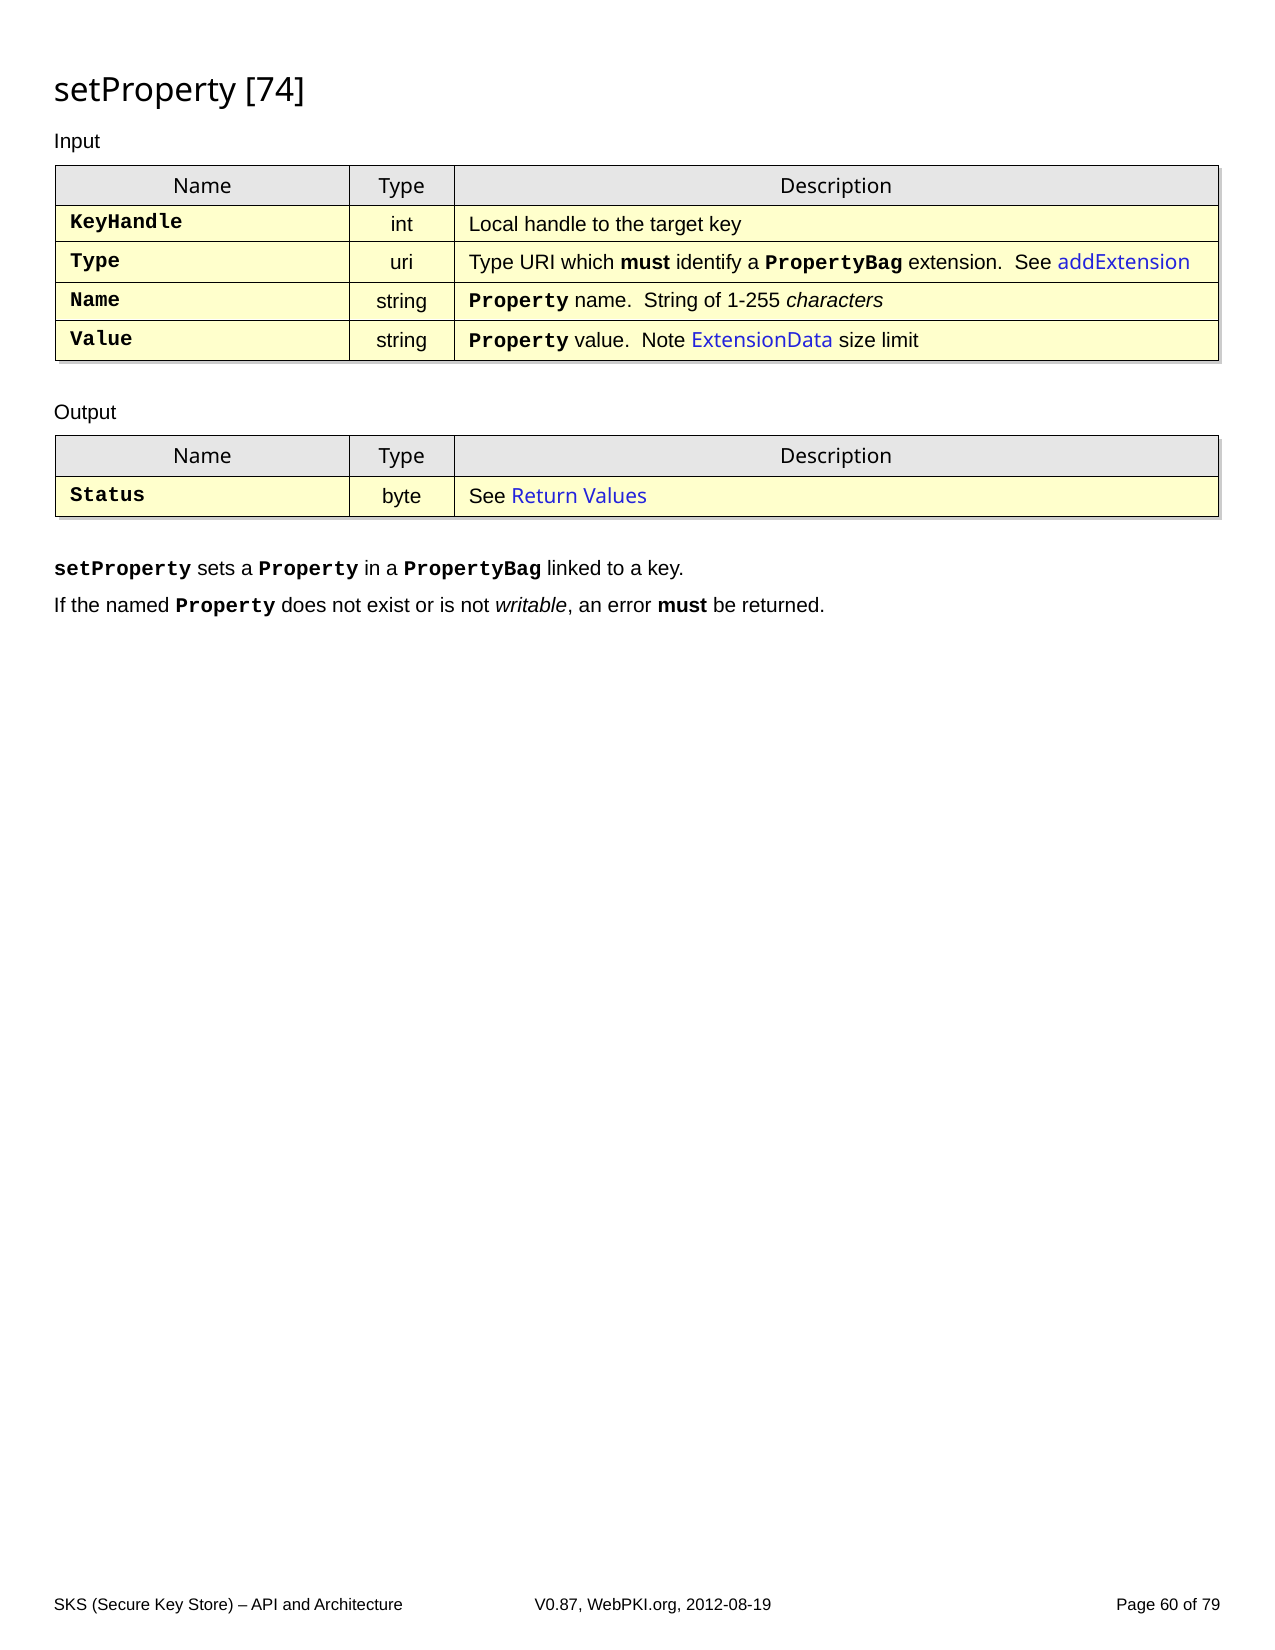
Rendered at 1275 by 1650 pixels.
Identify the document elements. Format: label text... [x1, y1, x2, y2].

text Output [54, 399, 1221, 423]
table_cell Type [56, 242, 349, 282]
text Input [54, 129, 1221, 153]
table_cell KeyHandle [56, 206, 349, 241]
table_cell Status [56, 477, 349, 516]
text If the named Property does not exist or is not writable, an error must be returned. [54, 593, 1221, 619]
table_cell Property name. String of 1-255 characters [455, 283, 1218, 319]
table_cell See Return Values [455, 477, 1218, 516]
table_header Type [350, 166, 454, 205]
table_cell Type URI which must identify a PropertyBag extension. See addExtension [455, 242, 1218, 282]
table_cell Value [56, 321, 349, 360]
table_cell int [350, 206, 454, 241]
table_header Description [455, 436, 1218, 476]
table_header Description [455, 166, 1218, 205]
table_cell uri [350, 242, 454, 282]
table_header Name [56, 436, 349, 476]
table_cell byte [350, 477, 454, 516]
table_header Type [350, 436, 454, 476]
table_cell Property value. Note ExtensionData size limit [455, 321, 1218, 360]
table_cell Name [56, 283, 349, 319]
table_header Name [56, 166, 349, 205]
table_cell string [350, 321, 454, 360]
table_cell string [350, 283, 454, 319]
table_cell Local handle to the target key [455, 206, 1218, 241]
text setProperty sets a Property in a PropertyBag linked to a key. [54, 555, 1221, 581]
subtitle setProperty [74] [54, 66, 1221, 111]
